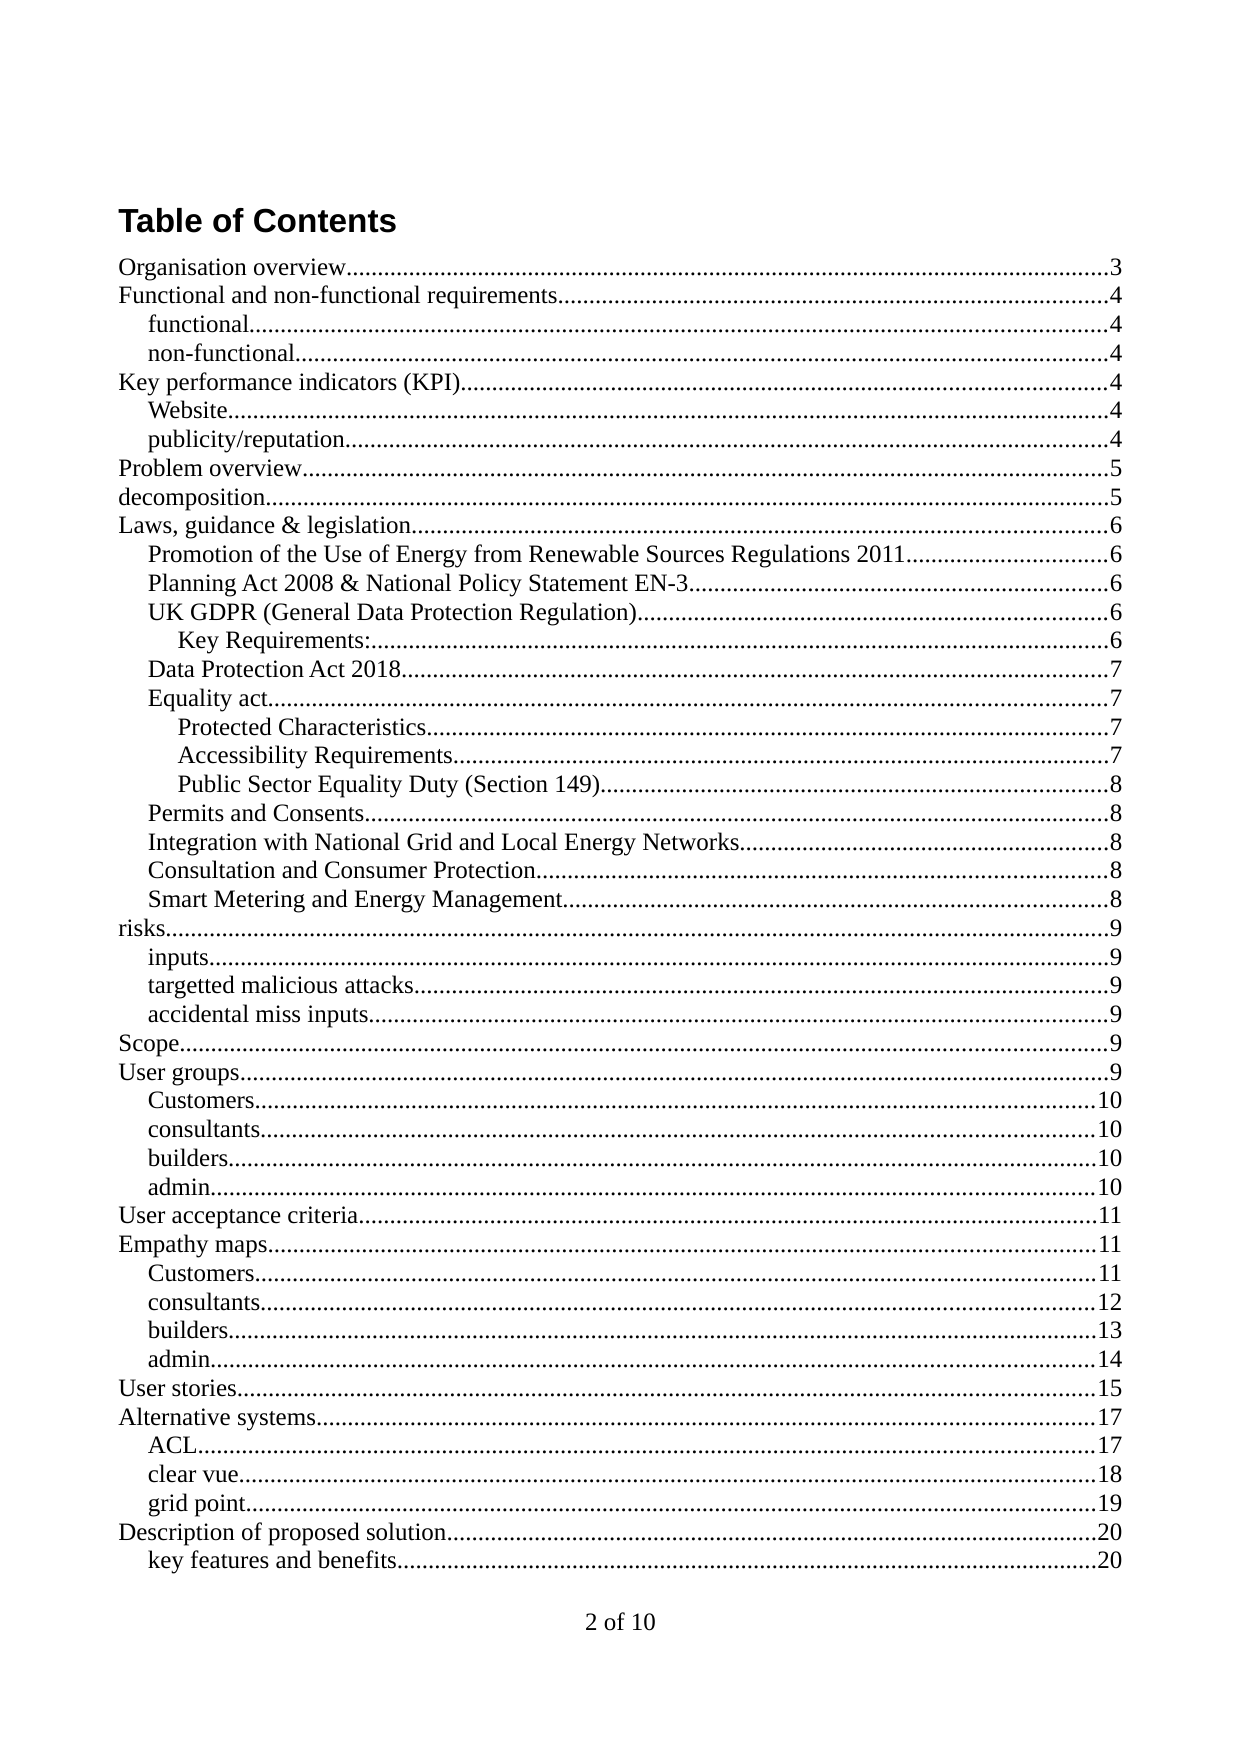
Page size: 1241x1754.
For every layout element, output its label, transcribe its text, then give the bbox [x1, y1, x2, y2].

text Description of proposed solution 20 [118, 1517, 1122, 1545]
text Organisation overview 3 [118, 252, 1122, 280]
text admin 14 [148, 1344, 1122, 1373]
text Data Protection Act 2018 7 [148, 654, 1122, 683]
text Integration with National Grid and Local Energy Networks 8 [148, 827, 1122, 855]
text non-functional 4 [148, 338, 1122, 367]
subtitle Table of Contents [118, 201, 1122, 239]
text consultants 12 [148, 1287, 1122, 1315]
text User acceptance criteria 11 [118, 1200, 1122, 1229]
text consultants 10 [148, 1114, 1122, 1143]
text Permits and Consents 8 [148, 798, 1122, 827]
text Scope 9 [118, 1028, 1122, 1057]
text publicity/reputation 4 [148, 424, 1122, 453]
text Website 4 [148, 395, 1122, 424]
text Empathy maps 11 [118, 1229, 1122, 1258]
text Key Requirements: 6 [177, 625, 1122, 654]
text Protected Characteristics 7 [177, 712, 1122, 740]
text admin 10 [148, 1172, 1122, 1200]
text Laws, guidance & legislation 6 [118, 510, 1122, 539]
text Alternative systems 17 [118, 1402, 1122, 1430]
text Consultation and Consumer Protection 8 [148, 855, 1122, 884]
text User groups 9 [118, 1057, 1122, 1085]
text accidental miss inputs 9 [148, 999, 1122, 1028]
text Equality act 7 [148, 683, 1122, 712]
text Promotion of the Use of Energy from Renewable Sources Regulations 2011 6 [148, 539, 1122, 568]
text functional 4 [148, 309, 1122, 338]
text User stories 15 [118, 1373, 1122, 1402]
text inputs 9 [148, 942, 1122, 970]
text Planning Act 2008 & National Policy Statement EN-3 6 [148, 568, 1122, 597]
text builders 13 [148, 1315, 1122, 1344]
text clear vue 18 [148, 1459, 1122, 1488]
text key features and benefits 20 [148, 1545, 1122, 1574]
text ACL 17 [148, 1430, 1122, 1459]
text risks 9 [118, 913, 1122, 942]
text Functional and non-functional requirements 4 [118, 280, 1122, 309]
text Problem overview 5 [118, 453, 1122, 482]
text decomposition 5 [118, 482, 1122, 510]
text targetted malicious attacks 9 [148, 970, 1122, 999]
text grid point 19 [148, 1488, 1122, 1517]
text Accessibility Requirements 7 [177, 740, 1122, 769]
text Smart Metering and Energy Management 8 [148, 884, 1122, 913]
text Public Sector Equality Duty (Section 149) 8 [177, 769, 1122, 798]
text Customers 11 [148, 1258, 1122, 1287]
text UK GDPR (General Data Protection Regulation) 6 [148, 597, 1122, 625]
text Customers 10 [148, 1085, 1122, 1114]
text Key performance indicators (KPI) 4 [118, 367, 1122, 395]
text builders 10 [148, 1143, 1122, 1172]
